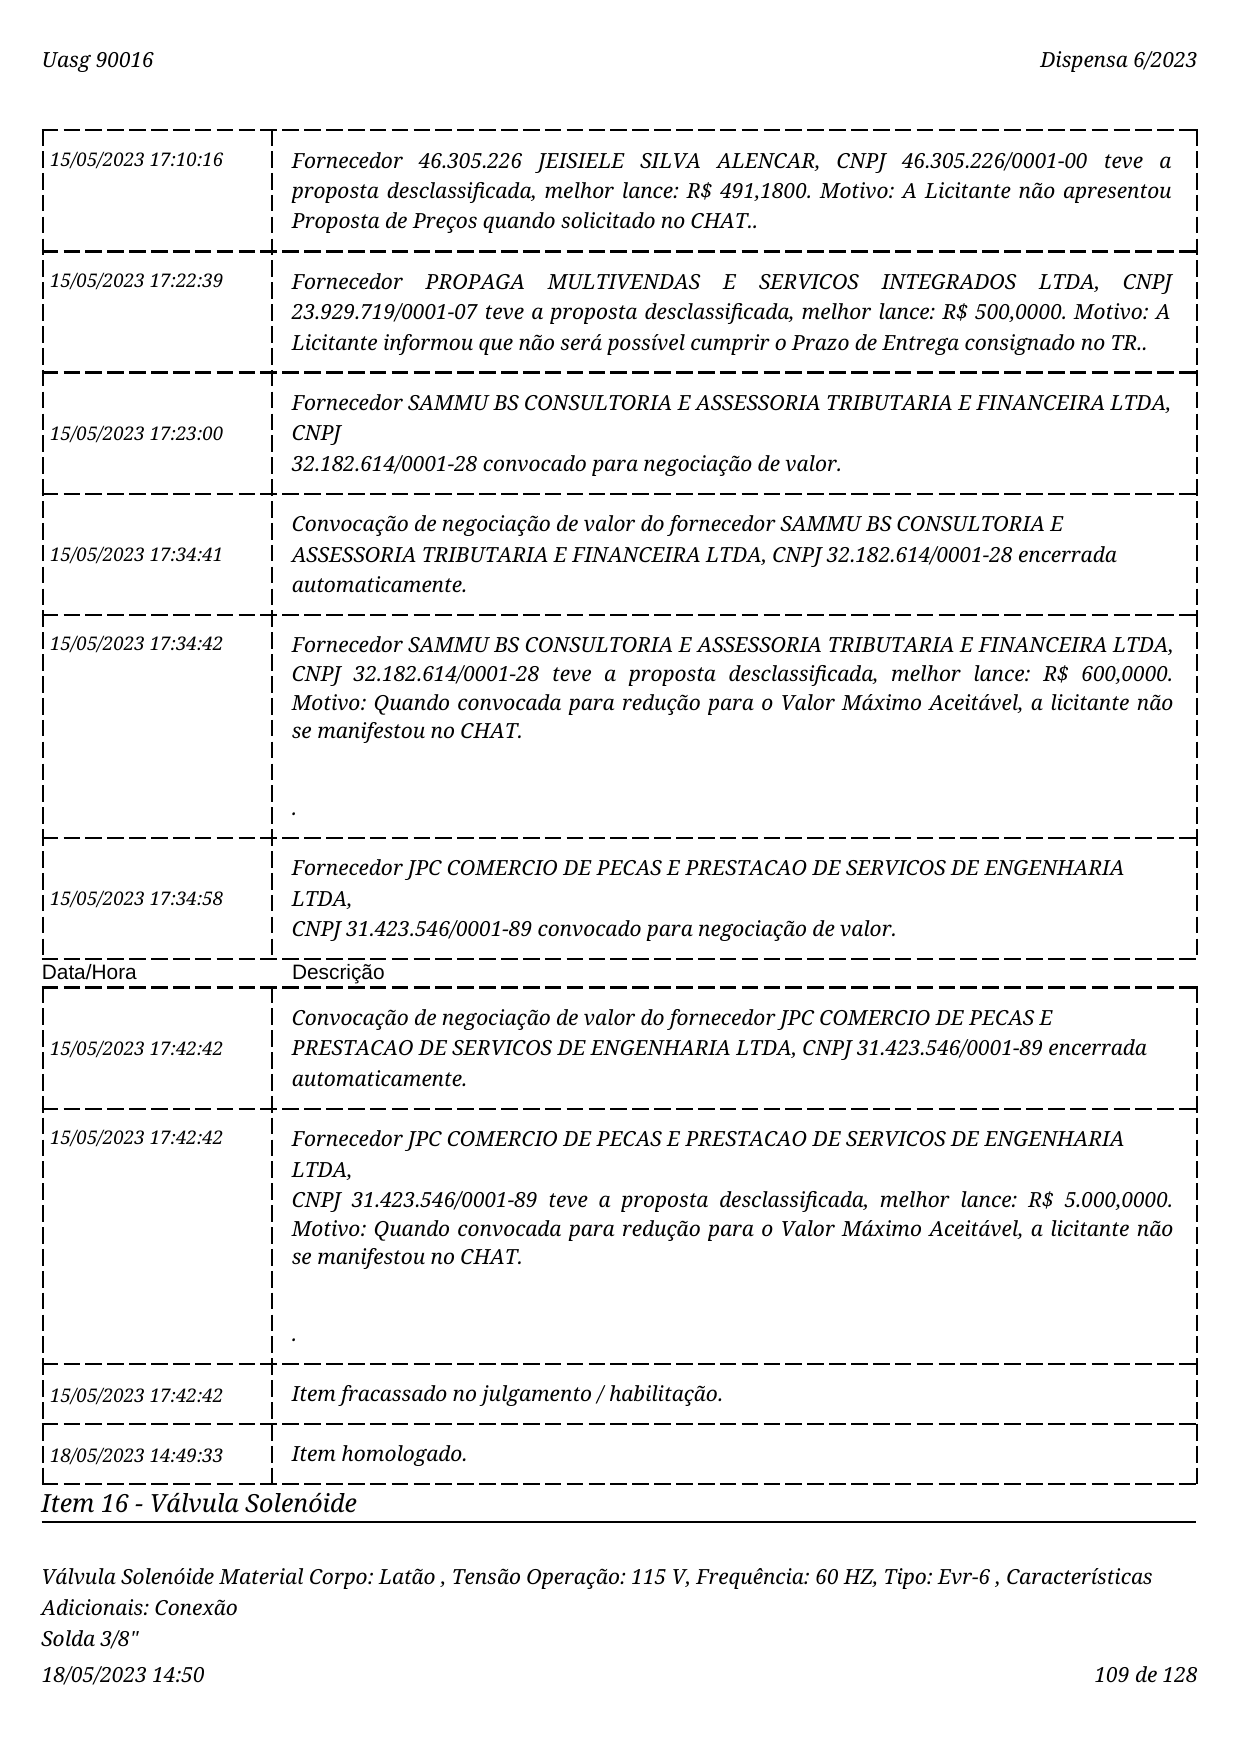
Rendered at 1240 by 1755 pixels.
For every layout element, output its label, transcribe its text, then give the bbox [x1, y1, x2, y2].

table_cell Fornecedor JPC COMERCIO DE PECAS E PRESTACAO DE SERVICOS DE ENGENHARIA LTDA, CNPJ 31.423.546/0001-89 convocado para negociação de valor. [272, 837, 1197, 958]
table_header Convocação de negociação de valor do fornecedor JPC COMERCIO DE PECAS E PRESTACAO DE SERVICOS DE ENGENHARIA LTDA, CNPJ 31.423.546/0001-89 encerrada automaticamente. [272, 986, 1197, 1108]
table_cell 15/05/2023 17:22:39 [43, 250, 272, 371]
text Data/Hora Descrição [42, 960, 1200, 984]
text Item 16 - Válvula Solenóide [41, 1485, 1200, 1519]
text Solda 3/8" [41, 1624, 1200, 1653]
table_cell 15/05/2023 17:42:42 [43, 1363, 272, 1423]
table_cell Fornecedor SAMMU BS CONSULTORIA E ASSESSORIA TRIBUTARIA E FINANCEIRA LTDA, CNPJ 32.182.614/0001-28 teve a proposta desclassificada, melhor lance: R$ 600,0000. Motivo: Quando convocada para redução para o Valor Máximo Aceitável, a licitante não se manifestou no CHAT. . [272, 614, 1197, 837]
table_cell Convocação de negociação de valor do fornecedor SAMMU BS CONSULTORIA E ASSESSORIA TRIBUTARIA E FINANCEIRA LTDA, CNPJ 32.182.614/0001-28 encerrada automaticamente. [272, 493, 1197, 614]
table_cell Item fracassado no julgamento / habilitação. [272, 1363, 1197, 1423]
table_cell 15/05/2023 17:34:58 [43, 837, 272, 958]
table_cell 15/05/2023 17:23:00 [43, 371, 272, 493]
table_cell 15/05/2023 17:34:42 [43, 614, 272, 837]
table_cell Fornecedor SAMMU BS CONSULTORIA E ASSESSORIA TRIBUTARIA E FINANCEIRA LTDA, CNPJ 32.182.614/0001-28 convocado para negociação de valor. [272, 371, 1197, 493]
table_cell Item homologado. [272, 1423, 1197, 1483]
table_cell Fornecedor JPC COMERCIO DE PECAS E PRESTACAO DE SERVICOS DE ENGENHARIA LTDA, CNPJ 31.423.546/0001-89 teve a proposta desclassificada, melhor lance: R$ 5.000,0000. Motivo: Quando convocada para redução para o Valor Máximo Aceitável, a licitante não se manifestou no CHAT. . [272, 1108, 1197, 1363]
text Válvula Solenóide Material Corpo: Latão , Tensão Operação: 115 V, Frequência: 60 HZ, Tipo: Evr-6 , Características Adicionais: Conexão [41, 1562, 1200, 1621]
table_cell 15/05/2023 17:10:16 [43, 129, 272, 250]
table_header 15/05/2023 17:42:42 [43, 986, 272, 1108]
table_cell 18/05/2023 14:49:33 [43, 1423, 272, 1483]
table_cell 15/05/2023 17:34:41 [43, 493, 272, 614]
table_cell 15/05/2023 17:42:42 [43, 1108, 272, 1363]
table_cell Fornecedor 46.305.226 JEISIELE SILVA ALENCAR, CNPJ 46.305.226/0001-00 teve a proposta desclassificada, melhor lance: R$ 491,1800. Motivo: A Licitante não apresentou Proposta de Preços quando solicitado no CHAT.. [272, 129, 1197, 250]
table_cell Fornecedor PROPAGA MULTIVENDAS E SERVICOS INTEGRADOS LTDA, CNPJ 23.929.719/0001-07 teve a proposta desclassificada, melhor lance: R$ 500,0000. Motivo: A Licitante informou que não será possível cumprir o Prazo de Entrega consignado no TR.. [272, 250, 1197, 371]
